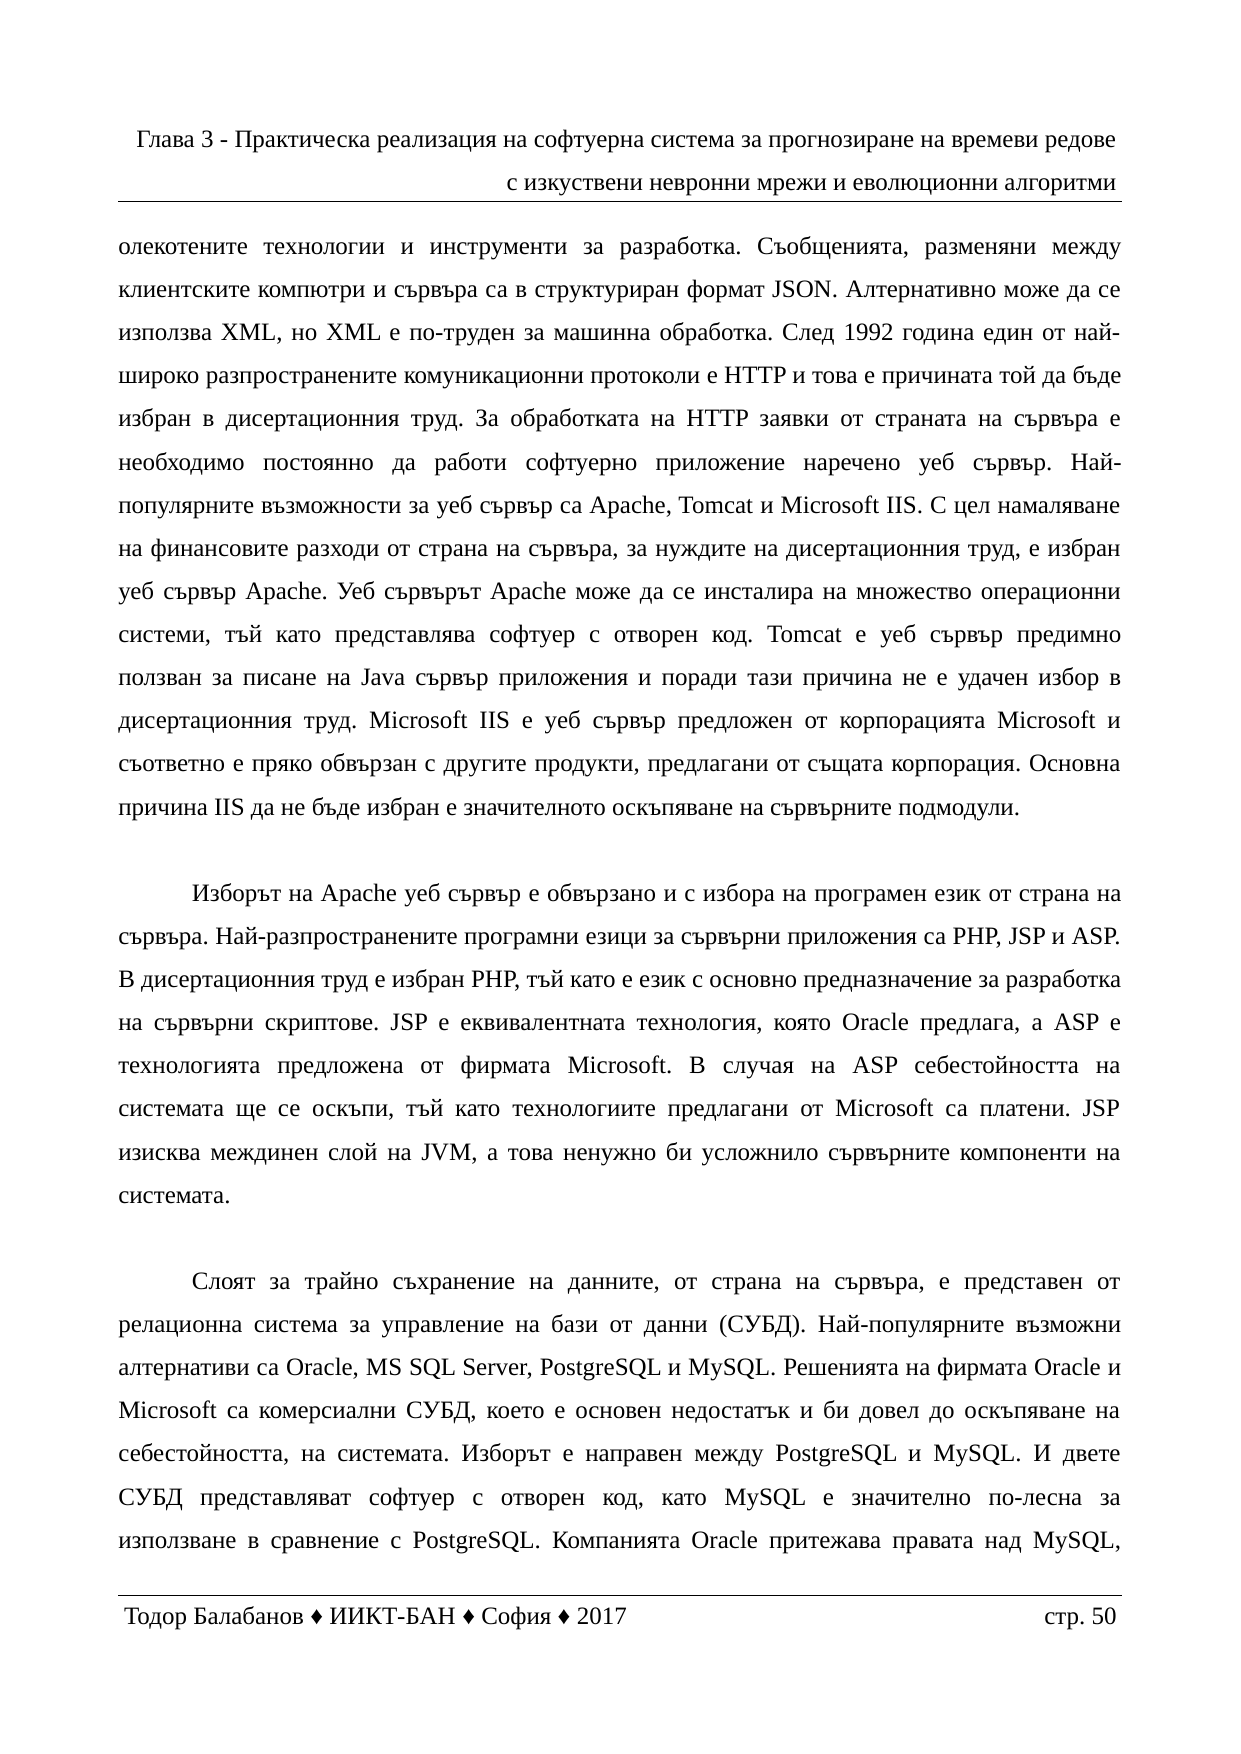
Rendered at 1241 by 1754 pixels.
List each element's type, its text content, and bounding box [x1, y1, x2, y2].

text Изборът на Apache уеб сървър е обвързано и с избора на програмен език от страна на сървъра. Най-разпространените програмни езици за сървърни приложения са PHP, JSP и ASP. В дисертационния труд е избран PHP, тъй като е език с основно предназначение за разработка на сървърни скриптове. JSP е еквивалентната технология, която Oracle предлага, а ASP е технологията предложена от фирмата Microsoft. В случая на ASP себестойността на системата ще се оскъпи, тъй като технологиите предлагани от Microsoft са платени. JSP изисква междинен слой на JVM, а това ненужно би усложнило сървърните компоненти на системата. [118, 878, 1122, 1208]
text олекотените технологии и инструменти за разработка. Съобщенията, разменяни между клиентските компютри и сървъра са в структуриран формат JSON. Алтернативно може да се използва XML, но XML е по-труден за машинна обработка. След 1992 година един от най-широко разпространените комуникационни протоколи е HTTP и това е причината той да бъде избран в дисертационния труд. За обработката на HTTP заявки от страната на сървъра е необходимо постоянно да работи софтуерно приложение наречено уеб сървър. Най-популярните възможности за уеб сървър са Apache, Tomcat и Microsoft IIS. С цел намаляване на финансовите разходи от страна на сървъра, за нуждите на дисертационния труд, е избран уеб сървър Apache. Уеб сървърът Apache може да се инсталира на множество операционни системи, тъй като представлява софтуер с отворен код. Tomcat е уеб сървър предимно ползван за писане на Java сървър приложения и поради тази причина не е удачен избор в дисертационния труд. Microsoft IIS е уеб сървър предложен от корпорацията Microsoft и съответно е пряко обвързан с другите продукти, предлагани от същата корпорация. Основна причина IIS да не бъде избран е значителното оскъпяване на сървърните подмодули. [118, 231, 1122, 820]
text Слоят за трайно съхранение на данните, от страна на сървъра, е представен от релационна система за управление на бази от данни (СУБД). Най-популярните възможни алтернативи са Oracle, MS SQL Server, PostgreSQL и MySQL. Решенията на фирмата Oracle и Microsoft са комерсиални СУБД, което е основен недостатък и би довел до оскъпяване на себестойността, на системата. Изборът е направен между PostgreSQL и MySQL. И двете СУБД представляват софтуер с отворен код, като MySQL е значително по-лесна за използване в сравнение с PostgreSQL. Компанията Oracle притежава правата над MySQL, [118, 1266, 1122, 1553]
